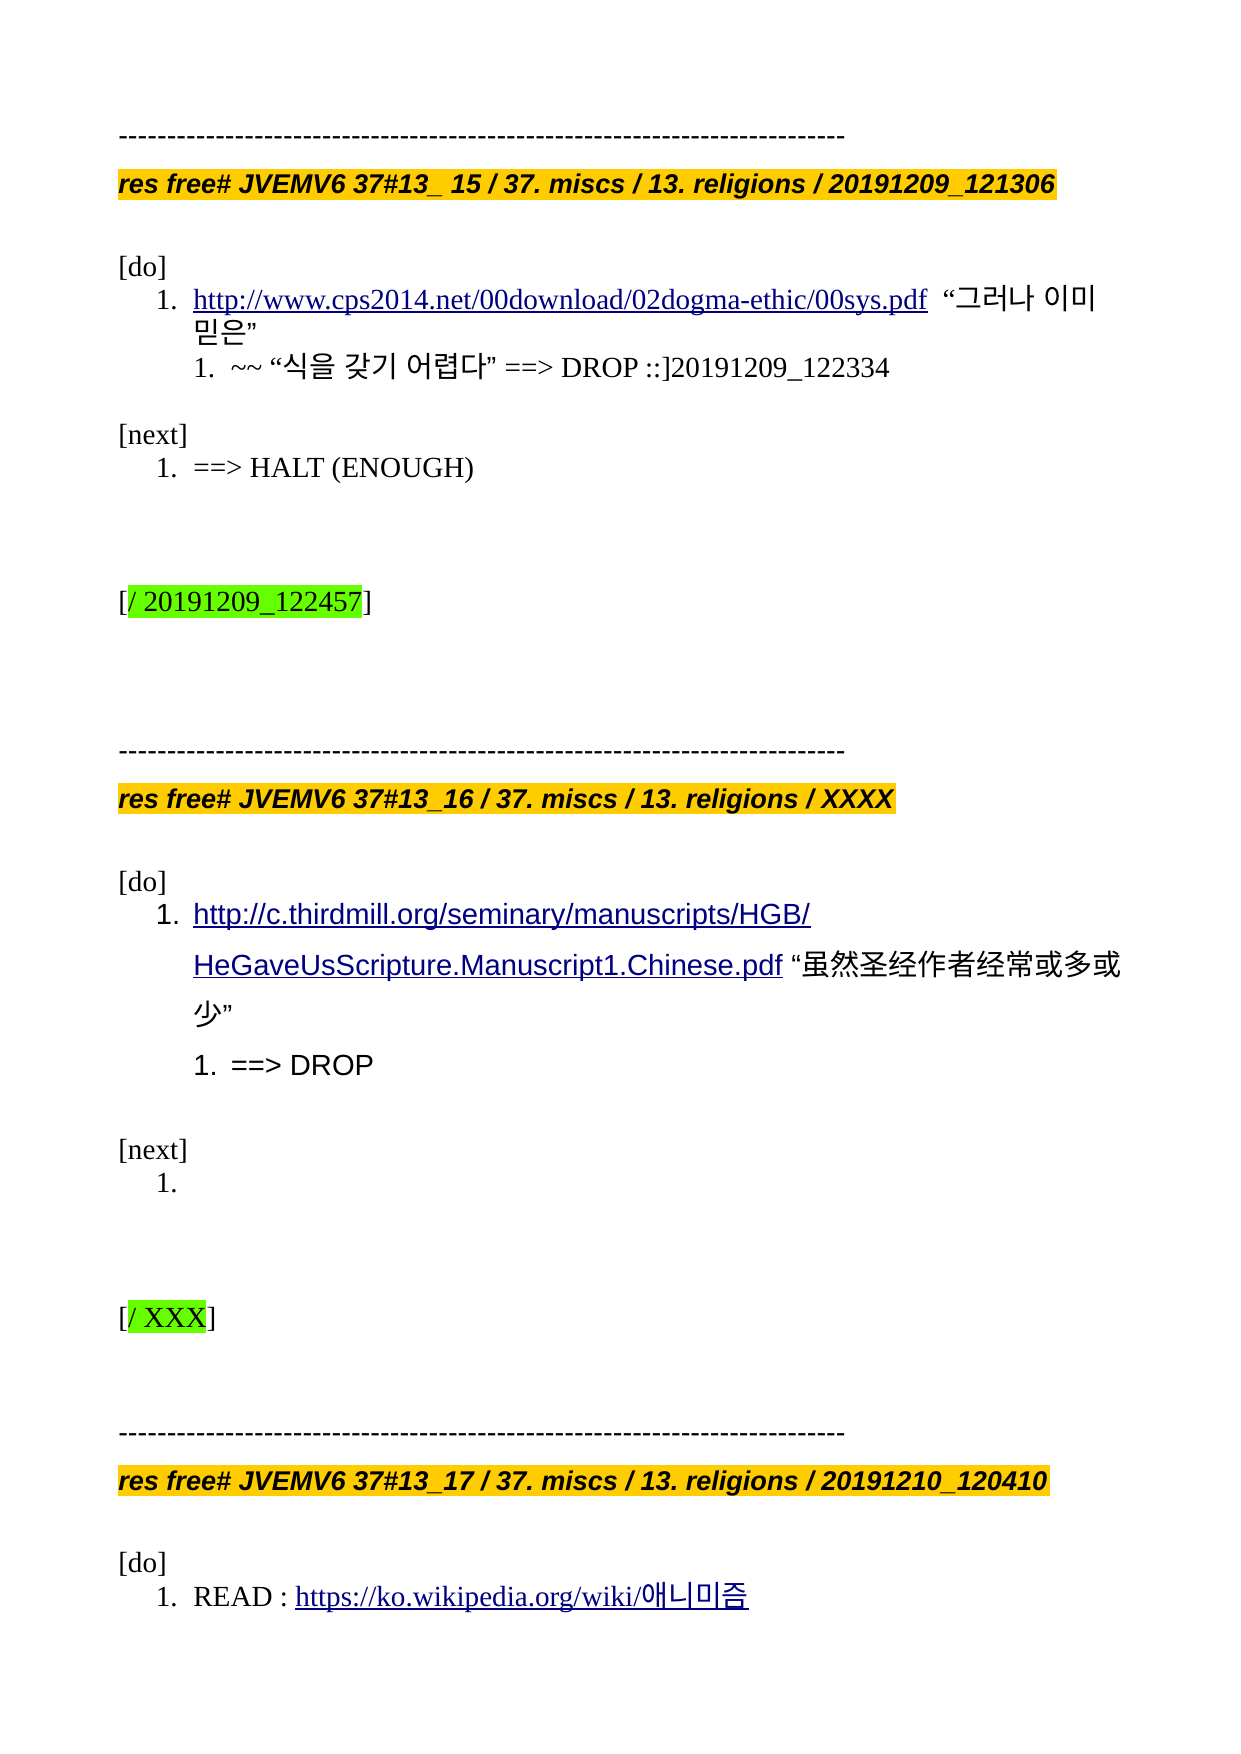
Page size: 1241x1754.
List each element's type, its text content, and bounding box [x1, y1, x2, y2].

list ==> HALT (ENOUGH) [156, 450, 1122, 484]
list READ : https://ko.wikipedia.org/wiki/애니미즘 [156, 1579, 1122, 1613]
text --------------------------------------------------------------------------- [118, 118, 1122, 152]
text [do] [118, 864, 1122, 897]
text [/ XXX] [118, 1300, 1122, 1333]
text res free# JVEMV6 37#13_16 / 37. miscs / 13. religions / XXXX [118, 783, 1122, 814]
text [next] [118, 417, 1122, 450]
list ==> DROP [193, 1048, 1122, 1082]
text [do] [118, 249, 1122, 282]
list http://c.thirdmill.org/seminary/manuscripts/HGB/HeGaveUsScripture.Manuscript1.Chinese.pdf “虽然圣经作者经常或多或少” [156, 897, 1122, 1031]
list ~~ “식을 갖기 어렵다” ==> DROP ::]20191209_122334 [193, 349, 1122, 383]
text [/ 20191209_122457] [118, 584, 1122, 618]
list http://www.cps2014.net/00download/02dogma-ethic/00sys.pdf “그러나 이미 믿은” [156, 282, 1122, 349]
text res free# JVEMV6 37#13_ 15 / 37. miscs / 13. religions / 20191209_121306 [118, 168, 1122, 200]
text [do] [118, 1546, 1122, 1579]
text res free# JVEMV6 37#13_17 / 37. miscs / 13. religions / 20191210_120410 [118, 1465, 1122, 1496]
text --------------------------------------------------------------------------- [118, 733, 1122, 767]
text [next] [118, 1132, 1122, 1166]
text --------------------------------------------------------------------------- [118, 1415, 1122, 1448]
